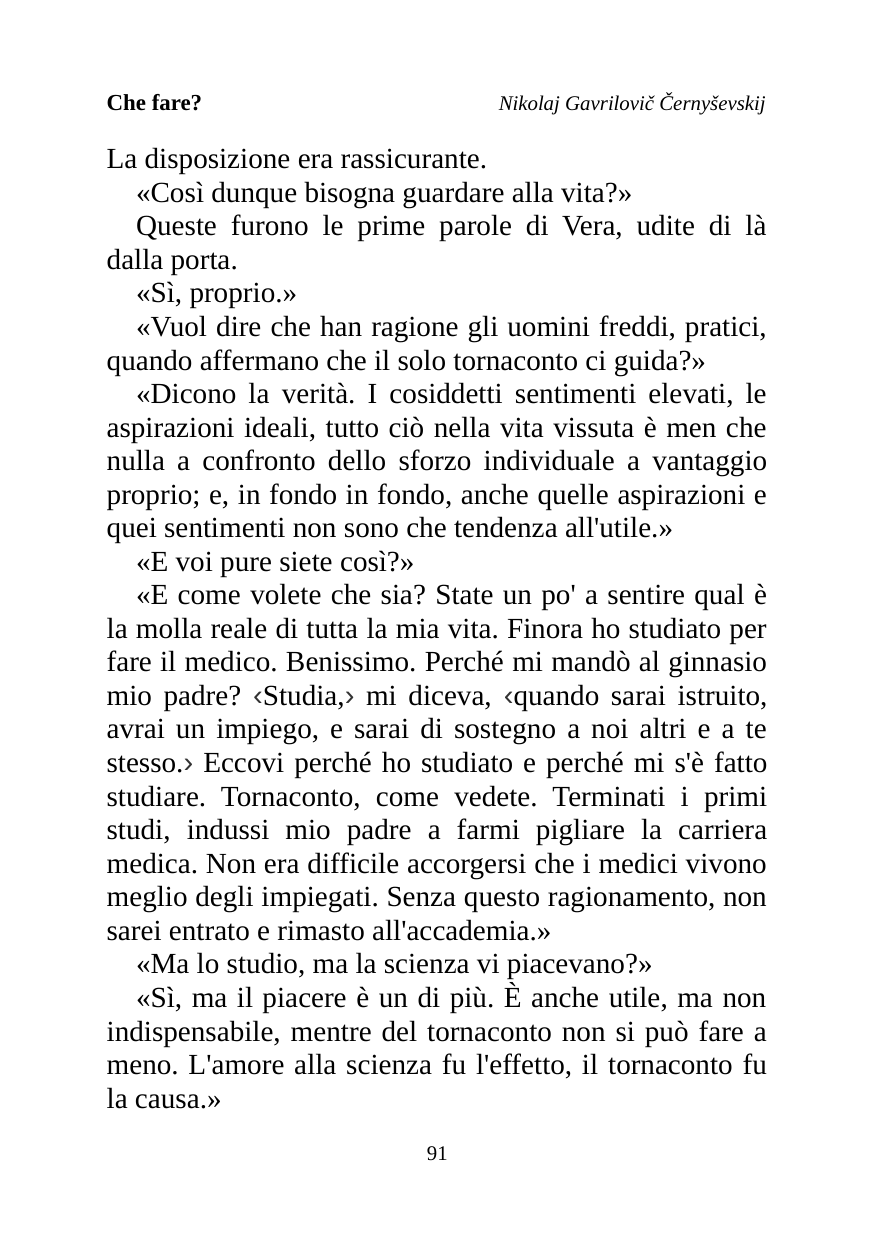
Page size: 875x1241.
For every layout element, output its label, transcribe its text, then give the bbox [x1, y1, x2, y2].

text La disposizione era rassicurante. [106, 141, 768, 175]
text «Vuol dire che han ragione gli uomini freddi, pratici, quando affermano che il solo tornaconto ci guida?» [106, 309, 768, 376]
text «E voi pure siete così?» [106, 544, 768, 577]
text «Così dunque bisogna guardare alla vita?» [106, 175, 768, 208]
text «E come volete che sia? State un po' a sentire qual è la molla reale di tutta la mia vita. Finora ho studiato per fare il medico. Benissimo. Perché mi mandò al ginnasio mio padre? ‹Studia,› mi diceva, ‹quando sarai istruito, avrai un impiego, e sarai di sostegno a noi altri e a te stesso.› Eccovi perché ho studiato e perché mi s'è fatto studiare. Tornaconto, come vedete. Terminati i primi studi, indussi mio padre a farmi pigliare la carriera medica. Non era difficile accorgersi che i medici vivono meglio degli impiegati. Senza questo ragionamento, non sarei entrato e rimasto all'accademia.» [106, 577, 768, 947]
text Queste furono le prime parole di Vera, udite di là dalla porta. [106, 208, 768, 276]
text «Ma lo studio, ma la scienza vi piacevano?» [106, 947, 768, 980]
text «Sì, ma il piacere è un di più. È anche utile, ma non indispensabile, mentre del tornaconto non si può fare a meno. L'amore alla scienza fu l'effetto, il tornaconto fu la causa.» [106, 980, 768, 1114]
text «Dicono la verità. I cosiddetti sentimenti elevati, le aspirazioni ideali, tutto ciò nella vita vissuta è men che nulla a confronto dello sforzo individuale a vantaggio proprio; e, in fondo in fondo, anche quelle aspirazioni e quei sentimenti non sono che tendenza all'utile.» [106, 376, 768, 544]
text «Sì, proprio.» [106, 276, 768, 309]
